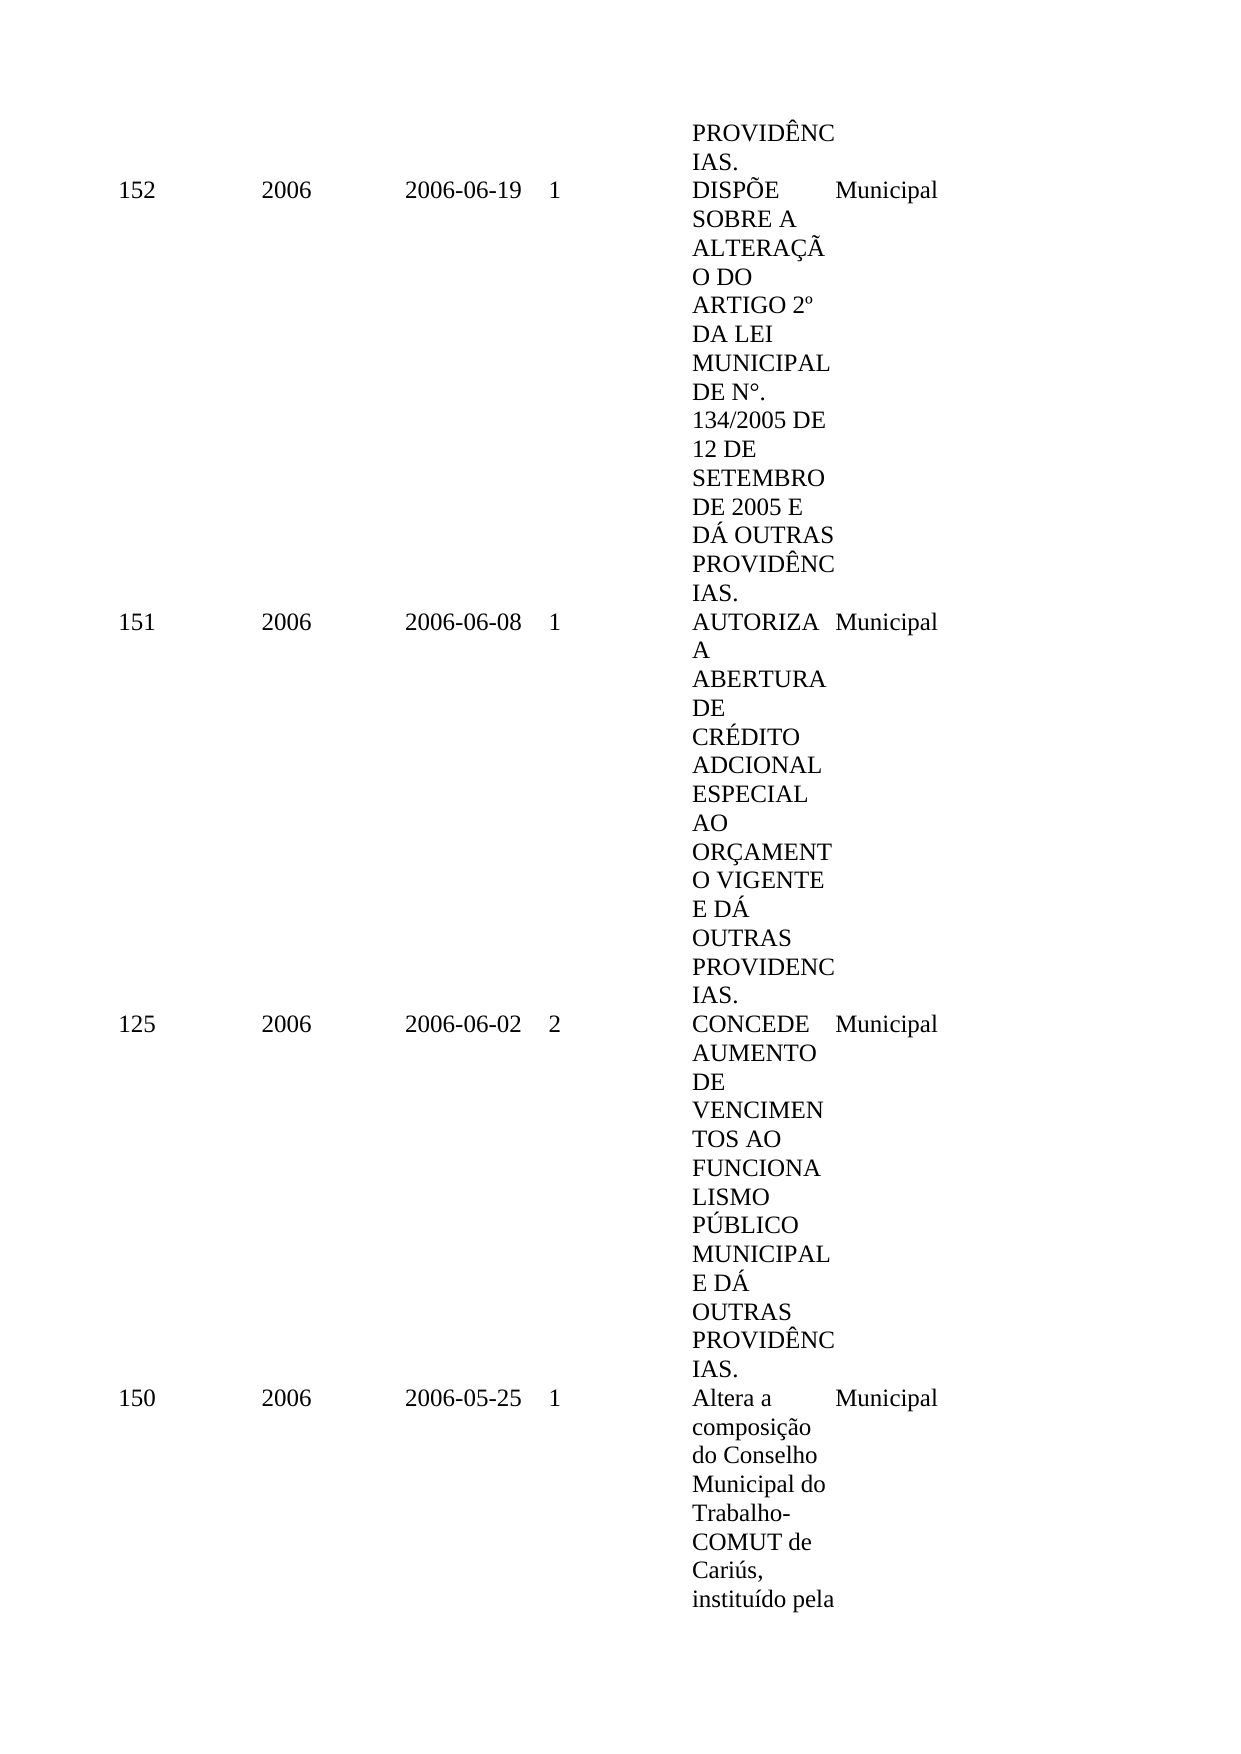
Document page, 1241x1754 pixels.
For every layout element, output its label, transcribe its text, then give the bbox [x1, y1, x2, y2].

table_cell [979, 607, 1122, 1009]
table_cell 2006-06-02 [405, 1009, 548, 1383]
table_cell 2006-05-25 [405, 1383, 548, 1613]
table_cell 150 [118, 1383, 261, 1613]
table_cell [261, 118, 405, 176]
table_cell [979, 1009, 1122, 1383]
table_cell [548, 118, 692, 176]
table_cell 1 [548, 1383, 692, 1613]
table_cell 2006-06-08 [405, 607, 548, 1009]
table_cell 152 [118, 176, 261, 607]
table_cell 2006 [261, 1009, 405, 1383]
table_cell 2 [548, 1009, 692, 1383]
table_cell [979, 1383, 1122, 1613]
table_cell 151 [118, 607, 261, 1009]
table_cell Altera a composição do Conselho Municipal do Trabalho-COMUT de Cariús, instituído pela [692, 1383, 835, 1613]
table_cell 1 [548, 607, 692, 1009]
table_cell [835, 118, 979, 176]
table_cell 125 [118, 1009, 261, 1383]
table_cell PROVIDÊNCIAS. [692, 118, 835, 176]
table_cell Municipal [835, 607, 979, 1009]
table_cell 2006-06-19 [405, 176, 548, 607]
table_cell [405, 118, 548, 176]
table_cell AUTORIZA A ABERTURA DE CRÉDITO ADCIONAL ESPECIAL AO ORÇAMENTO VIGENTE E DÁ OUTRAS PROVIDENCIAS. [692, 607, 835, 1009]
table_cell 1 [548, 176, 692, 607]
table_cell [979, 176, 1122, 607]
table_cell [979, 118, 1122, 176]
table_cell 2006 [261, 1383, 405, 1613]
table_cell 2006 [261, 176, 405, 607]
table_cell DISPÕE SOBRE A ALTERAÇÃO DO ARTIGO 2º DA LEI MUNICIPAL DE N°. 134/2005 DE 12 DE SETEMBRO DE 2005 E DÁ OUTRAS PROVIDÊNCIAS. [692, 176, 835, 607]
table_cell CONCEDE AUMENTO DE VENCIMENTOS AO FUNCIONALISMO PÚBLICO MUNICIPAL E DÁ OUTRAS PROVIDÊNCIAS. [692, 1009, 835, 1383]
table_cell Municipal [835, 1383, 979, 1613]
table_cell [118, 118, 261, 176]
table_cell Municipal [835, 1009, 979, 1383]
table_cell Municipal [835, 176, 979, 607]
table_cell 2006 [261, 607, 405, 1009]
